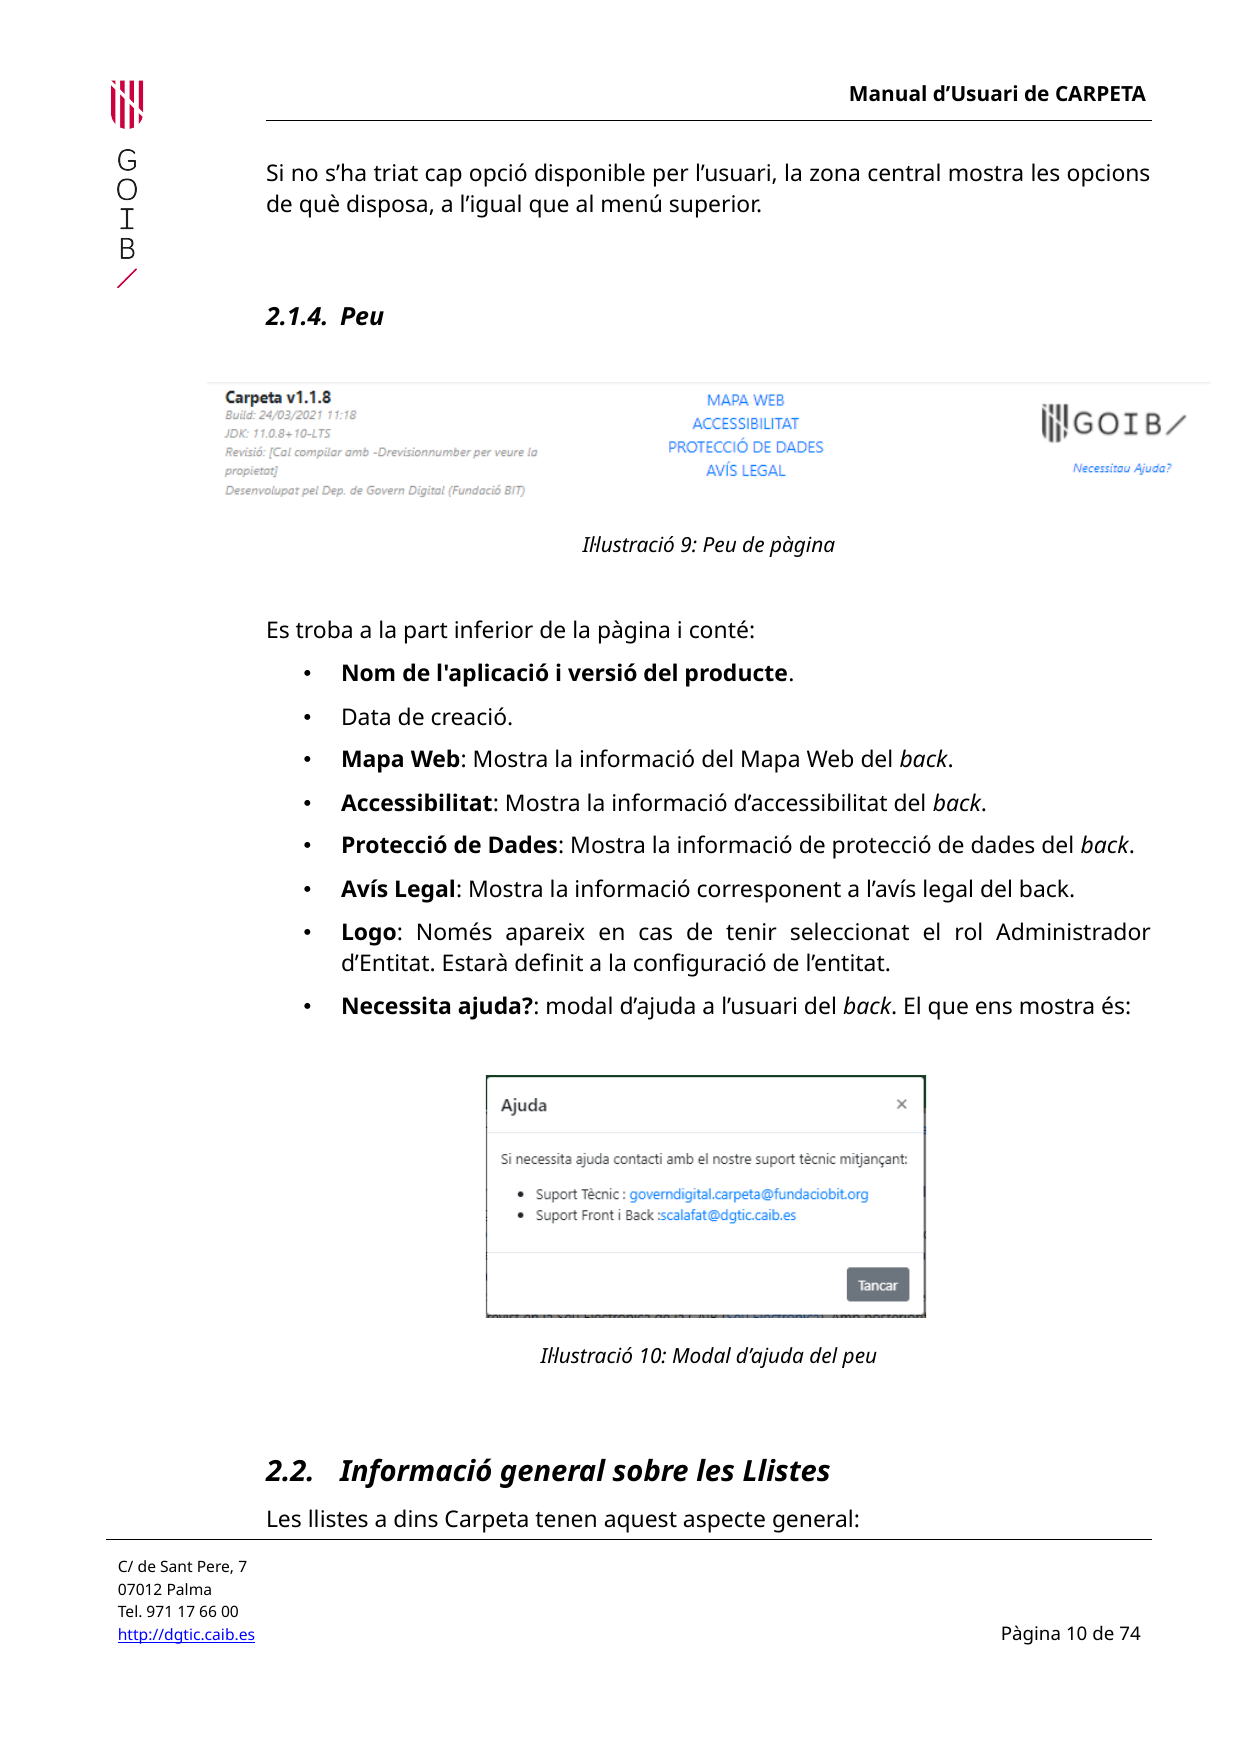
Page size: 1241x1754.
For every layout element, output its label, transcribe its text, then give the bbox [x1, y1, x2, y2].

text Si no s’ha triat cap opció disponible per l’usuari, la zona central mostra les opcions de què disposa, a l’igual que al menú superior. [266, 156, 1152, 219]
list Logo: Només apareix en cas de tenir seleccionat el rol Administrador d’Entitat. Estarà definit a la configuració de l’entitat. [303, 916, 1152, 978]
list Avís Legal: Mostra la informació corresponent a l’avís legal del back. [303, 872, 1152, 904]
text Les llistes a dins Carpeta tenen aquest aspecte general: [266, 1503, 1152, 1534]
text Il·lustració 10: Modal d’ajuda del peu [266, 1318, 1152, 1370]
list Accessibilitat: Mostra la informació d’accessibilitat del back. [303, 786, 1152, 818]
subtitle Informació general sobre les Llistes [266, 1451, 1152, 1490]
picture [82, 57, 172, 319]
subtitle Peu [266, 299, 1152, 333]
list Necessita ajuda?: modal d’ajuda a l’usuari del back. El que ens mostra és: [303, 990, 1152, 1021]
list Nom de l'aplicació i versió del producte. [303, 657, 1152, 689]
list Mapa Web: Mostra la informació del Mapa Web del back. [303, 743, 1152, 775]
list Data de creació. [303, 700, 1152, 732]
picture [206, 382, 1211, 507]
list Protecció de Dades: Mostra la informació de protecció de dades del back. [303, 829, 1152, 861]
text Es troba a la part inferior de la pàgina i conté: [266, 614, 1152, 646]
text Il·lustració 9: Peu de pàgina [266, 507, 1152, 559]
picture [485, 1075, 927, 1318]
